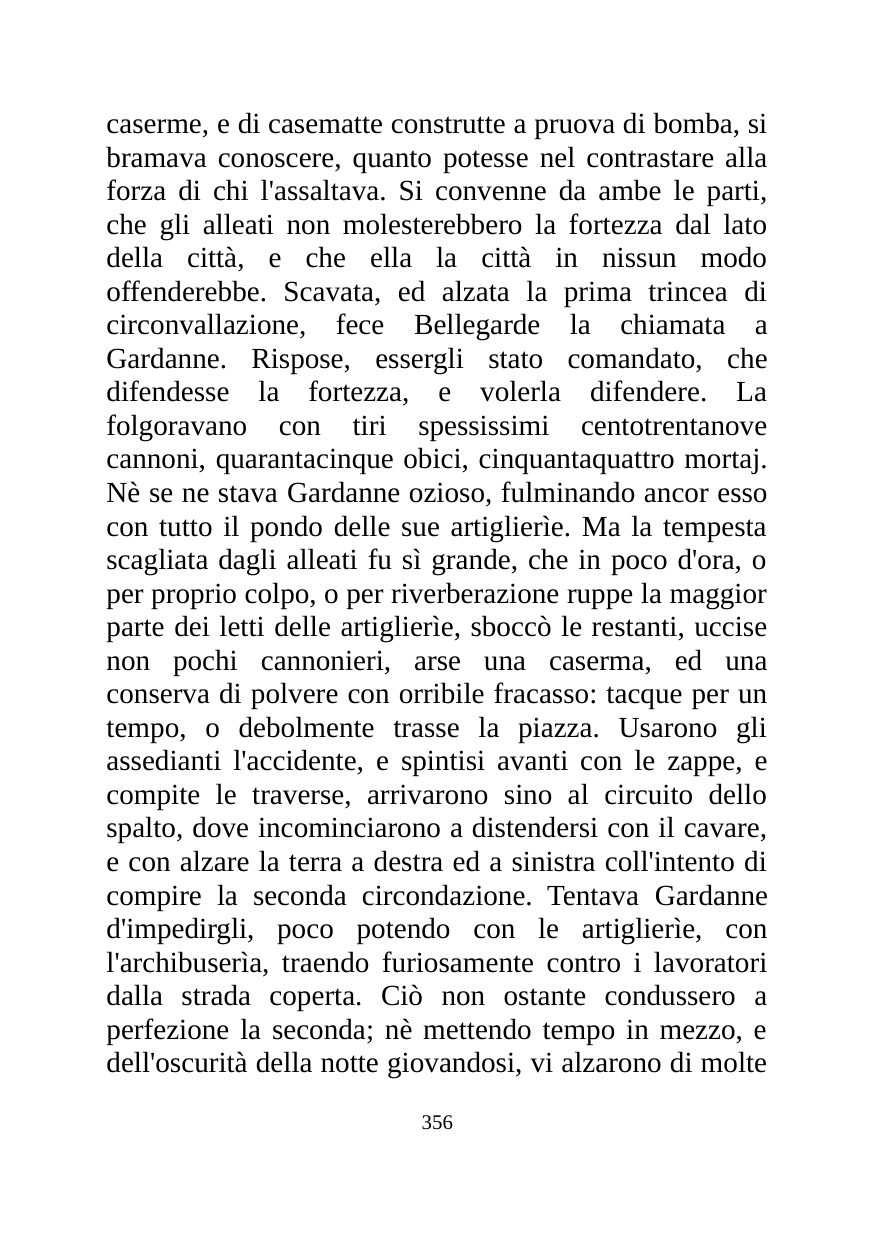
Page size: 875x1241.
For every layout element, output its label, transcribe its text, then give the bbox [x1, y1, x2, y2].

text caserme, e di casematte construtte a pruova di bomba, si bramava conoscere, quanto potesse nel contrastare alla forza di chi l'assaltava. Si convenne da ambe le parti, che gli alleati non molesterebbero la fortezza dal lato della città, e che ella la città in nissun modo offenderebbe. Scavata, ed alzata la prima trincea di circonvallazione, fece Bellegarde la chiamata a Gardanne. Rispose, essergli stato comandato, che difendesse la fortezza, e volerla difendere. La folgoravano con tiri spessissimi centotrentanove cannoni, quarantacinque obici, cinquantaquattro mortaj. Nè se ne stava Gardanne ozioso, fulminando ancor esso con tutto il pondo delle sue artiglierìe. Ma la tempesta scagliata dagli alleati fu sì grande, che in poco d'ora, o per proprio colpo, o per riverberazione ruppe la maggior parte dei letti delle artiglierìe, sboccò le restanti, uccise non pochi cannonieri, arse una caserma, ed una conserva di polvere con orribile fracasso: tacque per un tempo, o debolmente trasse la piazza. Usarono gli assedianti l'accidente, e spintisi avanti con le zappe, e compite le traverse, arrivarono sino al circuito dello spalto, dove incominciarono a distendersi con il cavare, e con alzare la terra a destra ed a sinistra coll'intento di compire la seconda circondazione. Tentava Gardanne d'impedirgli, poco potendo con le artiglierìe, con l'archibuserìa, traendo furiosamente contro i lavoratori dalla strada coperta. Ciò non ostante condussero a perfezione la seconda; nè mettendo tempo in mezzo, e dell'oscurità della notte giovandosi, vi alzarono di molte [106, 106, 768, 1079]
